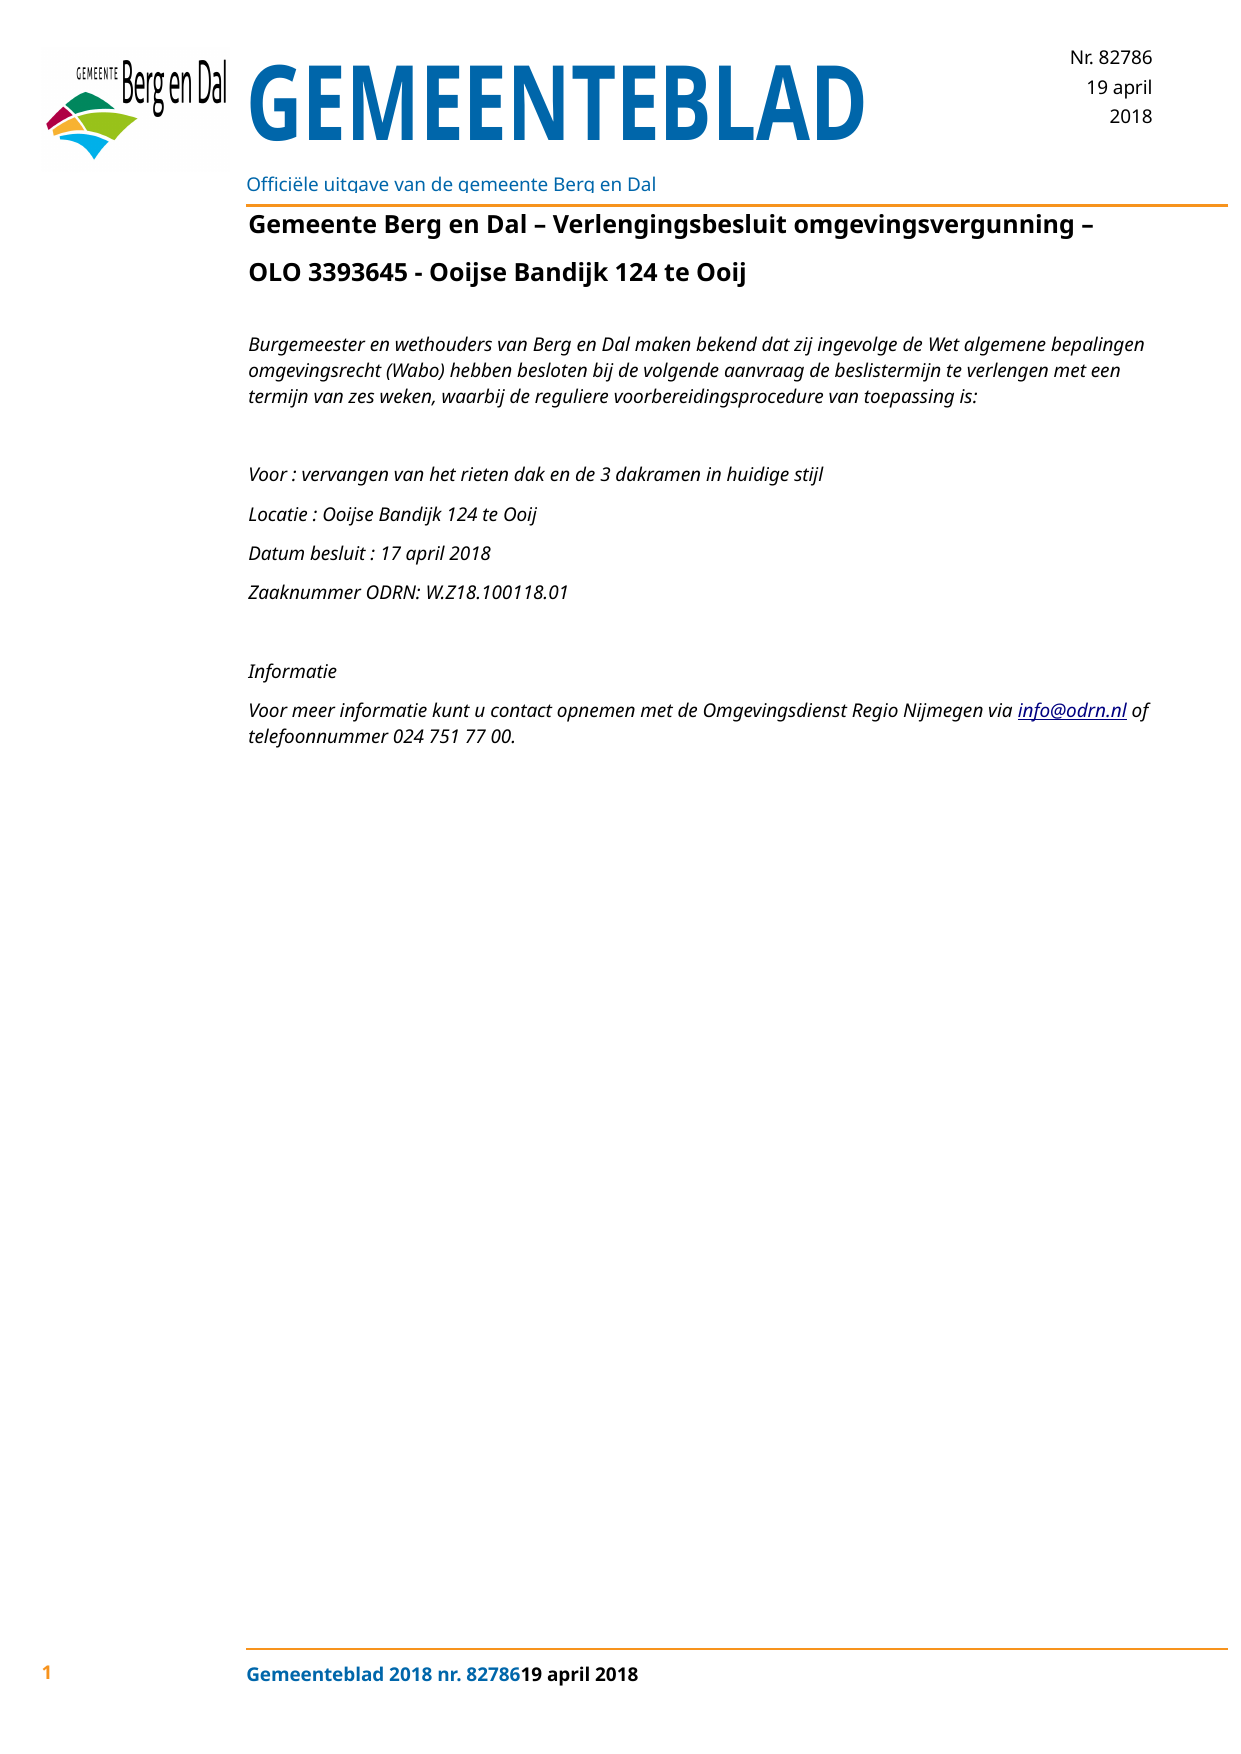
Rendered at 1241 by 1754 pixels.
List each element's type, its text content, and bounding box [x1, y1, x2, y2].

text Informatie [248, 658, 1152, 683]
text Voor meer informatie kunt u contact opnemen met de Omgevingsdienst Regio Nijmegen via info@odrn.nl of telefoonnummer 024 751 77 00. [248, 697, 1152, 748]
picture [41, 47, 231, 172]
text Burgemeester en wethouders van Berg en Dal maken bekend dat zij ingevolge de Wet algemene bepalingen omgevingsrecht (Wabo) hebben besloten bij de volgende aanvraag de beslistermijn te verlengen met een termijn van zes weken, waarbij de reguliere voorbereidingsprocedure van toepassing is: [248, 331, 1152, 409]
text Gemeente Berg en Dal – Verlengingsbesluit omgevingsvergunning – OLO 3393645 - Ooijse Bandijk 124 te Ooij [248, 207, 1152, 288]
text Datum besluit : 17 april 2018 [248, 540, 1152, 566]
text Locatie : Ooijse Bandijk 124 te Ooij [248, 501, 1152, 526]
text Zaaknummer ODRN: W.Z18.100118.01 [248, 579, 1152, 605]
text Voor : vervangen van het rieten dak en de 3 dakramen in huidige stijl [248, 461, 1152, 487]
